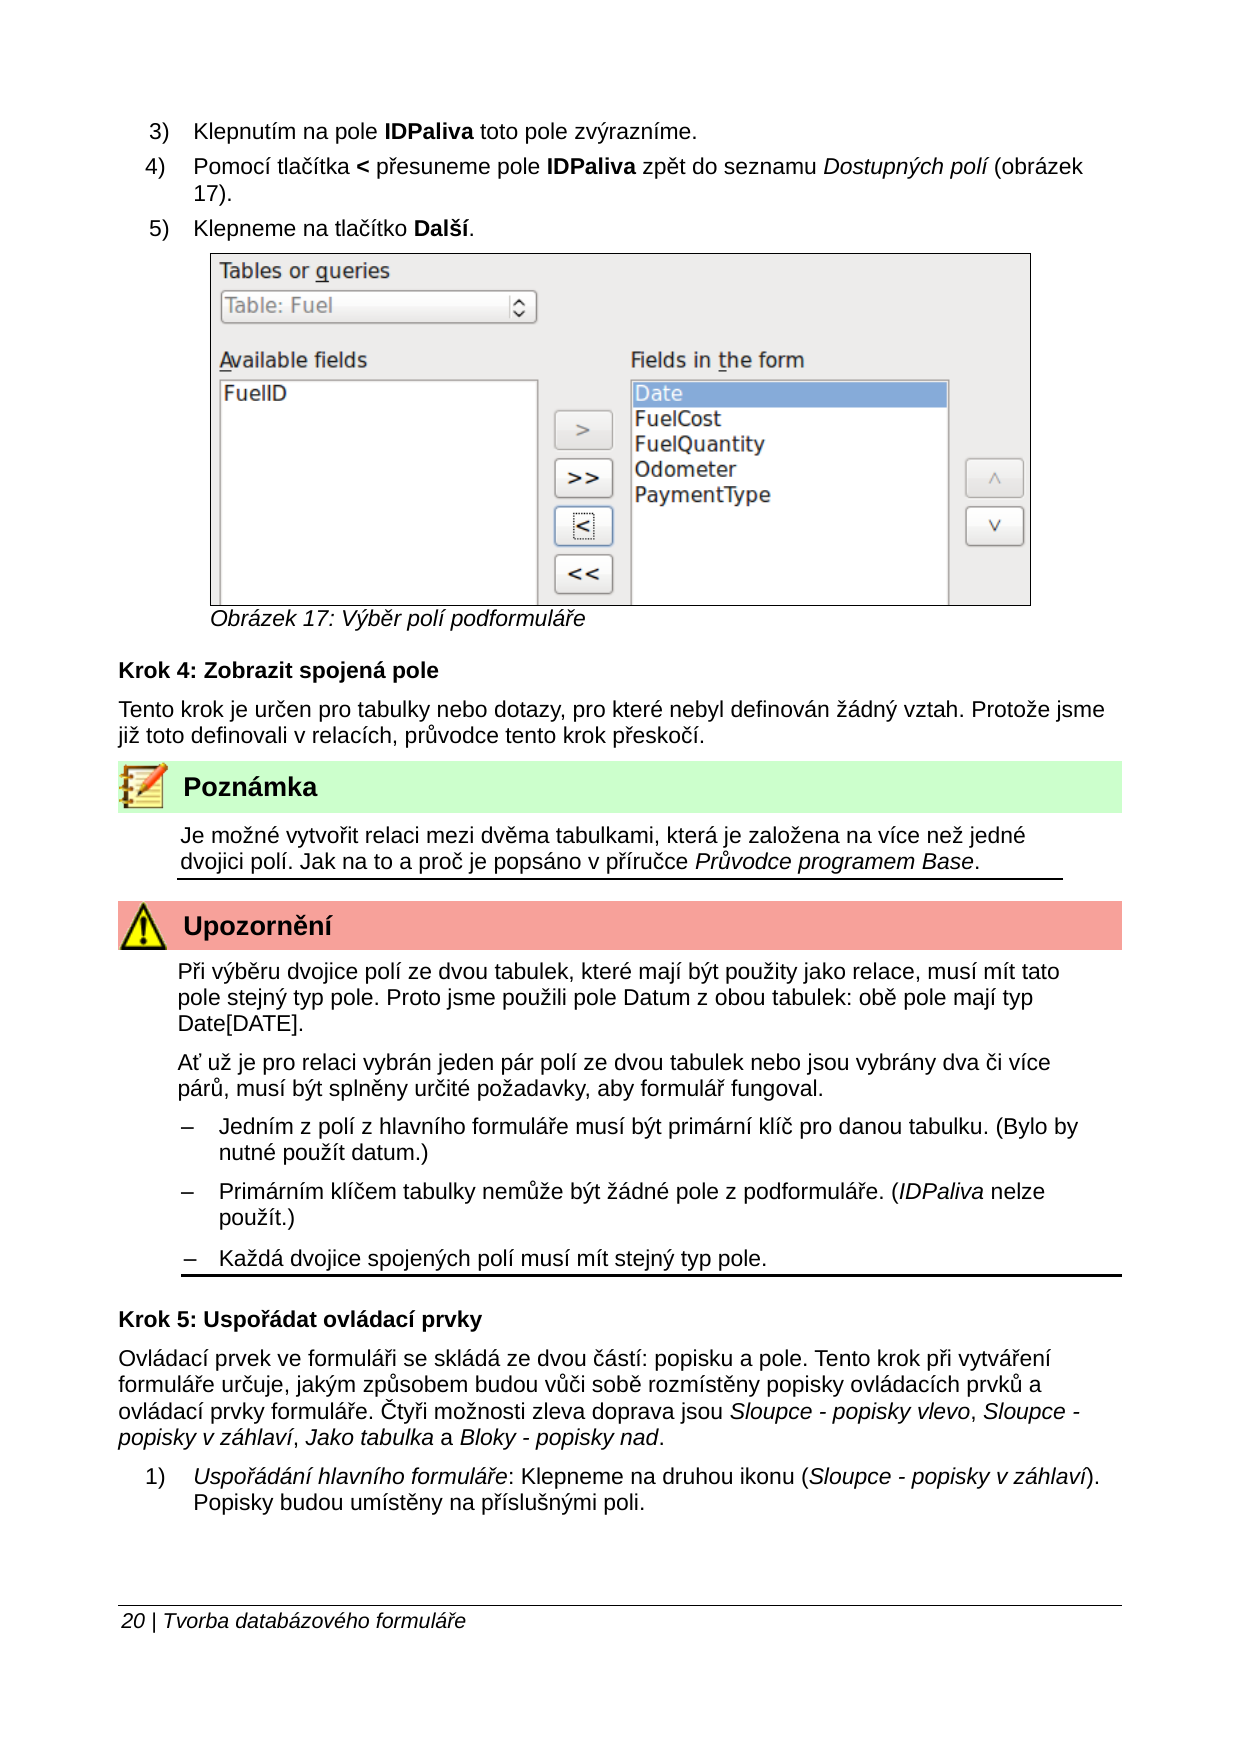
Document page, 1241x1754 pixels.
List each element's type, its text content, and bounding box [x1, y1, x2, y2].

list Pomocí tlačítka < přesuneme pole IDPaliva zpět do seznamu Dostupných polí (obrázek 17). [165, 153, 1122, 206]
list Klepneme na tlačítko Další. [169, 215, 1122, 241]
text Je možné vytvořit relaci mezi dvěma tabulkami, která je založena na více než jedné dvojici polí. Jak na to a proč je popsáno v příručce Průvodce programem Base. [177, 819, 1063, 878]
text Obrázek 17: Výběr polí podformuláře [210, 606, 1031, 631]
picture [119, 901, 167, 950]
list Klepnutím na pole IDPaliva toto pole zvýrazníme. [169, 118, 1122, 144]
text Tento krok je určen pro tabulky nebo dotazy, pro které nebyl definován žádný vztah. Protože jsme již toto definovali v relacích, průvodce tento krok přeskočí. [118, 696, 1122, 748]
picture [211, 254, 1030, 605]
list Primárním klíčem tabulky nemůže být žádné pole z podformuláře. (IDPaliva nelze použít.) [181, 1178, 1122, 1230]
subtitle Upozornění [167, 901, 1122, 950]
text Ať už je pro relaci vybrán jeden pár polí ze dvou tabulek nebo jsou vybrány dva či více párů, musí být splněny určité požadavky, aby formulář fungoval. [177, 1048, 1063, 1101]
text Ovládací prvek ve formuláři se skládá ze dvou částí: popisku a pole. Tento krok při vytváření formuláře určuje, jakým způsobem budou vůči sobě rozmístěny popisky ovládacích prvků a ovládací prvky formuláře. Čtyři možnosti zleva doprava jsou Sloupce - popisky vlevo, Sloupce - popisky v záhlaví, Jako tabulka a Bloky - popisky nad. [118, 1345, 1122, 1450]
list Jedním z polí z hlavního formuláře musí být primární klíč pro danou tabulku. (Bylo by nutné použít datum.) [181, 1113, 1122, 1166]
text Při výběru dvojice polí ze dvou tabulek, které mají být použity jako relace, musí mít tato pole stejný typ pole. Proto jsme použili pole Datum z obou tabulek: obě pole mají typ Date[DATE]. [177, 958, 1063, 1037]
text Krok 4: Zobrazit spojená pole [118, 657, 1122, 683]
list Uspořádání hlavního formuláře: Klepneme na druhou ikonu (Sloupce - popisky v záhlaví). Popisky budou umístěny na příslušnými poli. [165, 1463, 1122, 1516]
text Krok 5: Uspořádat ovládací prvky [118, 1306, 1122, 1332]
list Každá dvojice spojených polí musí mít stejný typ pole. [181, 1242, 1122, 1274]
picture [119, 761, 170, 812]
subtitle Poznámka [118, 761, 1122, 813]
